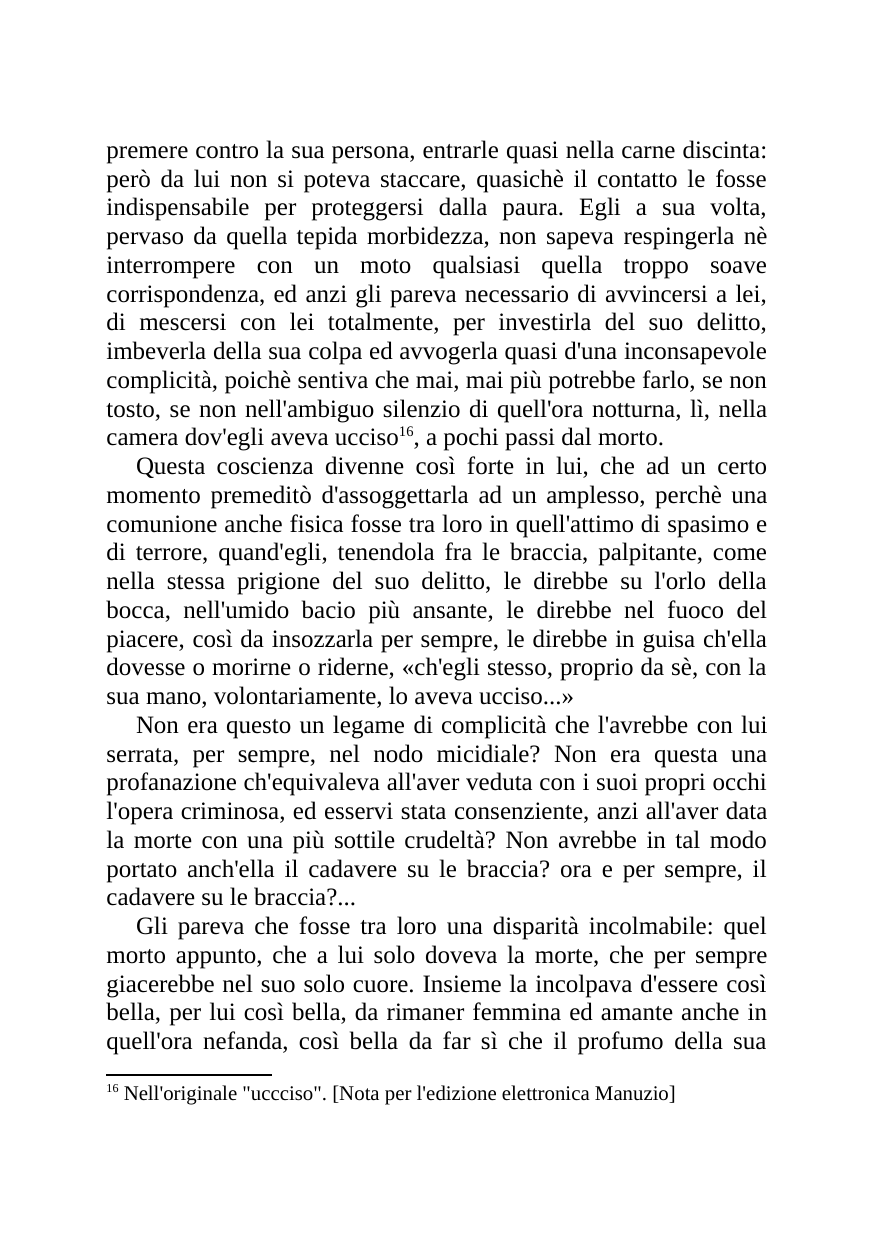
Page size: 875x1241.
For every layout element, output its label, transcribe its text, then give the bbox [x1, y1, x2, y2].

text premere contro la sua persona, entrarle quasi nella carne discinta: però da lui non si poteva staccare, quasichè il contatto le fosse indispensabile per proteggersi dalla paura. Egli a sua volta, pervaso da quella tepida morbidezza, non sapeva respingerla nè interrompere con un moto qualsiasi quella troppo soave corrispondenza, ed anzi gli pareva necessario di avvincersi a lei, di mescersi con lei totalmente, per investirla del suo delitto, imbeverla della sua colpa ed avvogerla quasi d'una inconsapevole complicità, poichè sentiva che mai, mai più potrebbe farlo, se non tosto, se non nell'ambiguo silenzio di quell'ora notturna, lì, nella camera dov'egli aveva ucciso, a pochi passi dal morto. [106, 135, 768, 451]
text Non era questo un legame di complicità che l'avrebbe con lui serrata, per sempre, nel nodo micidiale? Non era questa una profanazione ch'equivaleva all'aver veduta con i suoi propri occhi l'opera criminosa, ed esservi stata consenziente, anzi all'aver data la morte con una più sottile crudeltà? Non avrebbe in tal modo portato anch'ella il cadavere su le braccia? ora e per sempre, il cadavere su le braccia?... [106, 710, 768, 911]
text Nell'originale "uccciso". [Nota per l'edizione elettronica Manuzio] [106, 1081, 768, 1105]
text Gli pareva che fosse tra loro una disparità incolmabile: quel morto appunto, che a lui solo doveva la morte, che per sempre giacerebbe nel suo solo cuore. Insieme la incolpava d'essere così bella, per lui così bella, da rimaner femmina ed amante anche in quell'ora nefanda, così bella da far sì che il profumo della sua [106, 911, 768, 1055]
text Questa coscienza divenne così forte in lui, che ad un certo momento premeditò d'assoggettarla ad un amplesso, perchè una comunione anche fisica fosse tra loro in quell'attimo di spasimo e di terrore, quand'egli, tenendola fra le braccia, palpitante, come nella stessa prigione del suo delitto, le direbbe su l'orlo della bocca, nell'umido bacio più ansante, le direbbe nel fuoco del piacere, così da insozzarla per sempre, le direbbe in guisa ch'ella dovesse o morirne o riderne, «ch'egli stesso, proprio da sè, con la sua mano, volontariamente, lo aveva ucciso...» [106, 451, 768, 710]
